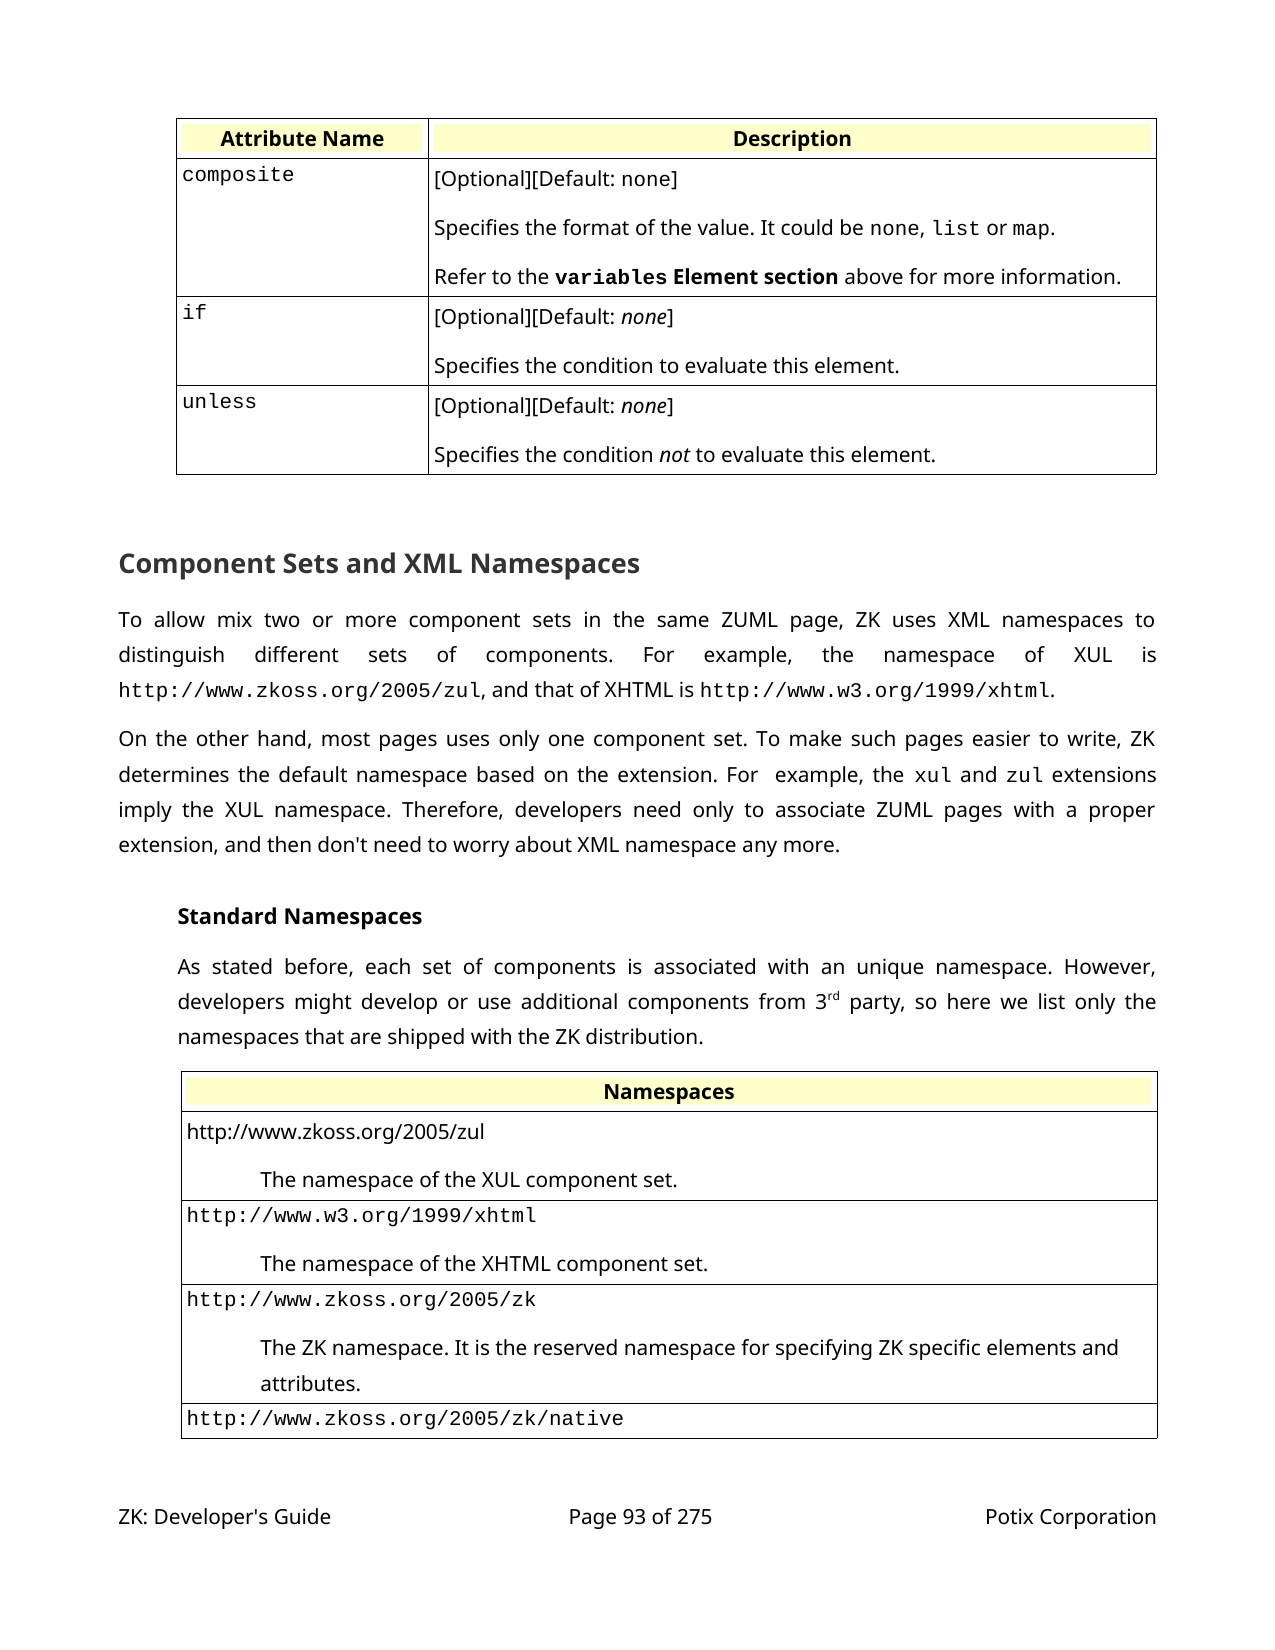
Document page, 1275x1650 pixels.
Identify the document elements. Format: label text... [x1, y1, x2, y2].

table_cell [Optional][Default: none] Specifies the condition not to evaluate this element. [429, 386, 1156, 474]
table_header Attribute Name [177, 119, 428, 158]
table_cell unless [177, 386, 428, 474]
table_cell if [177, 297, 428, 385]
subtitle Component Sets and XML Namespaces [118, 544, 1157, 581]
table_cell http://www.w3.org/1999/xhtml The namespace of the XHTML component set. [182, 1201, 1157, 1283]
table_cell [Optional][Default: none] Specifies the format of the value. It could be none, list or map. Refer to the variables Element section above for more information. [429, 159, 1156, 296]
table_header Description [429, 119, 1156, 158]
table_header Namespaces [182, 1072, 1157, 1111]
table_cell http://www.zkoss.org/2005/zk The ZK namespace. It is the reserved namespace for specifying ZK specific elements and attributes. [182, 1285, 1157, 1403]
text As stated before, each set of components is associated with an unique namespace. However, developers might develop or use additional components from 3rd party, so here we list only the namespaces that are shipped with the ZK distribution. [177, 952, 1157, 1051]
subtitle Standard Namespaces [177, 901, 1157, 931]
table_cell http://www.zkoss.org/2005/zul The namespace of the XUL component set. [182, 1112, 1157, 1199]
table_cell [Optional][Default: none] Specifies the condition to evaluate this element. [429, 297, 1156, 385]
table_cell http://www.zkoss.org/2005/zk/native [182, 1404, 1157, 1438]
table_cell composite [177, 159, 428, 296]
text To allow mix two or more component sets in the same ZUML page, ZK uses XML namespaces to distinguish different sets of components. For example, the namespace of XUL is http://www.zkoss.org/2005/zul, and that of XHTML is http://www.w3.org/1999/xhtml. [118, 605, 1157, 704]
text On the other hand, most pages uses only one component set. To make such pages easier to write, ZK determines the default namespace based on the extension. For example, the xul and zul extensions imply the XUL namespace. Therefore, developers need only to associate ZUML pages with a proper extension, and then don't need to worry about XML namespace any more. [118, 724, 1157, 859]
